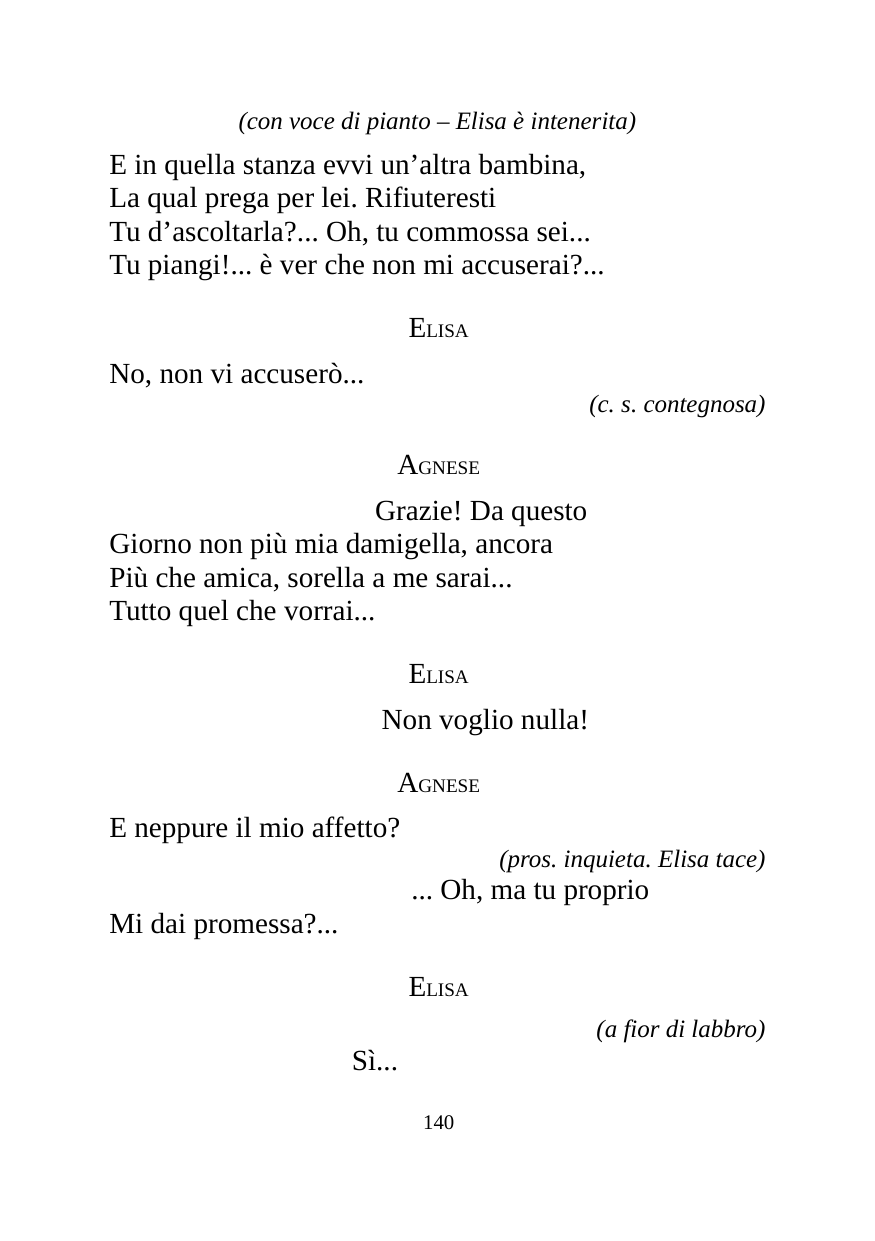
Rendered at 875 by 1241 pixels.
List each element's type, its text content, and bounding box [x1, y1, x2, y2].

text La qual prega per lei. Rifiuteresti [109, 180, 768, 214]
text Agnese [109, 765, 768, 798]
text Elisa [109, 969, 768, 1002]
text Grazie! Da questo [375, 493, 768, 526]
text Tu d’ascoltarla?... Oh, tu commossa sei... [109, 214, 768, 247]
text Elisa [109, 656, 768, 690]
text ... Oh, ma tu proprio [411, 872, 768, 906]
text Tu piangi!... è ver che non mi accuserai?... [109, 247, 768, 281]
text (pros. inquieta. Elisa tace) [404, 844, 768, 872]
text No, non vi accuserò... [109, 356, 768, 389]
text Più che amica, sorella a me sarai... [109, 560, 768, 593]
text Sì... [352, 1043, 768, 1077]
text Mi dai promessa?... [109, 906, 768, 939]
text Non voglio nulla! [381, 702, 768, 735]
text Elisa [109, 310, 768, 344]
text (con voce di pianto – Elisa è intenerita) [109, 106, 768, 135]
text (c. s. contegnosa) [404, 389, 768, 418]
text Tutto quel che vorrai... [109, 593, 768, 627]
text Agnese [109, 447, 768, 481]
text E in quella stanza evvi un’altra bambina, [109, 147, 768, 180]
text E neppure il mio affetto? [109, 810, 768, 844]
text (a fior di labbro) [404, 1014, 768, 1043]
text Giorno non più mia damigella, ancora [109, 526, 768, 560]
